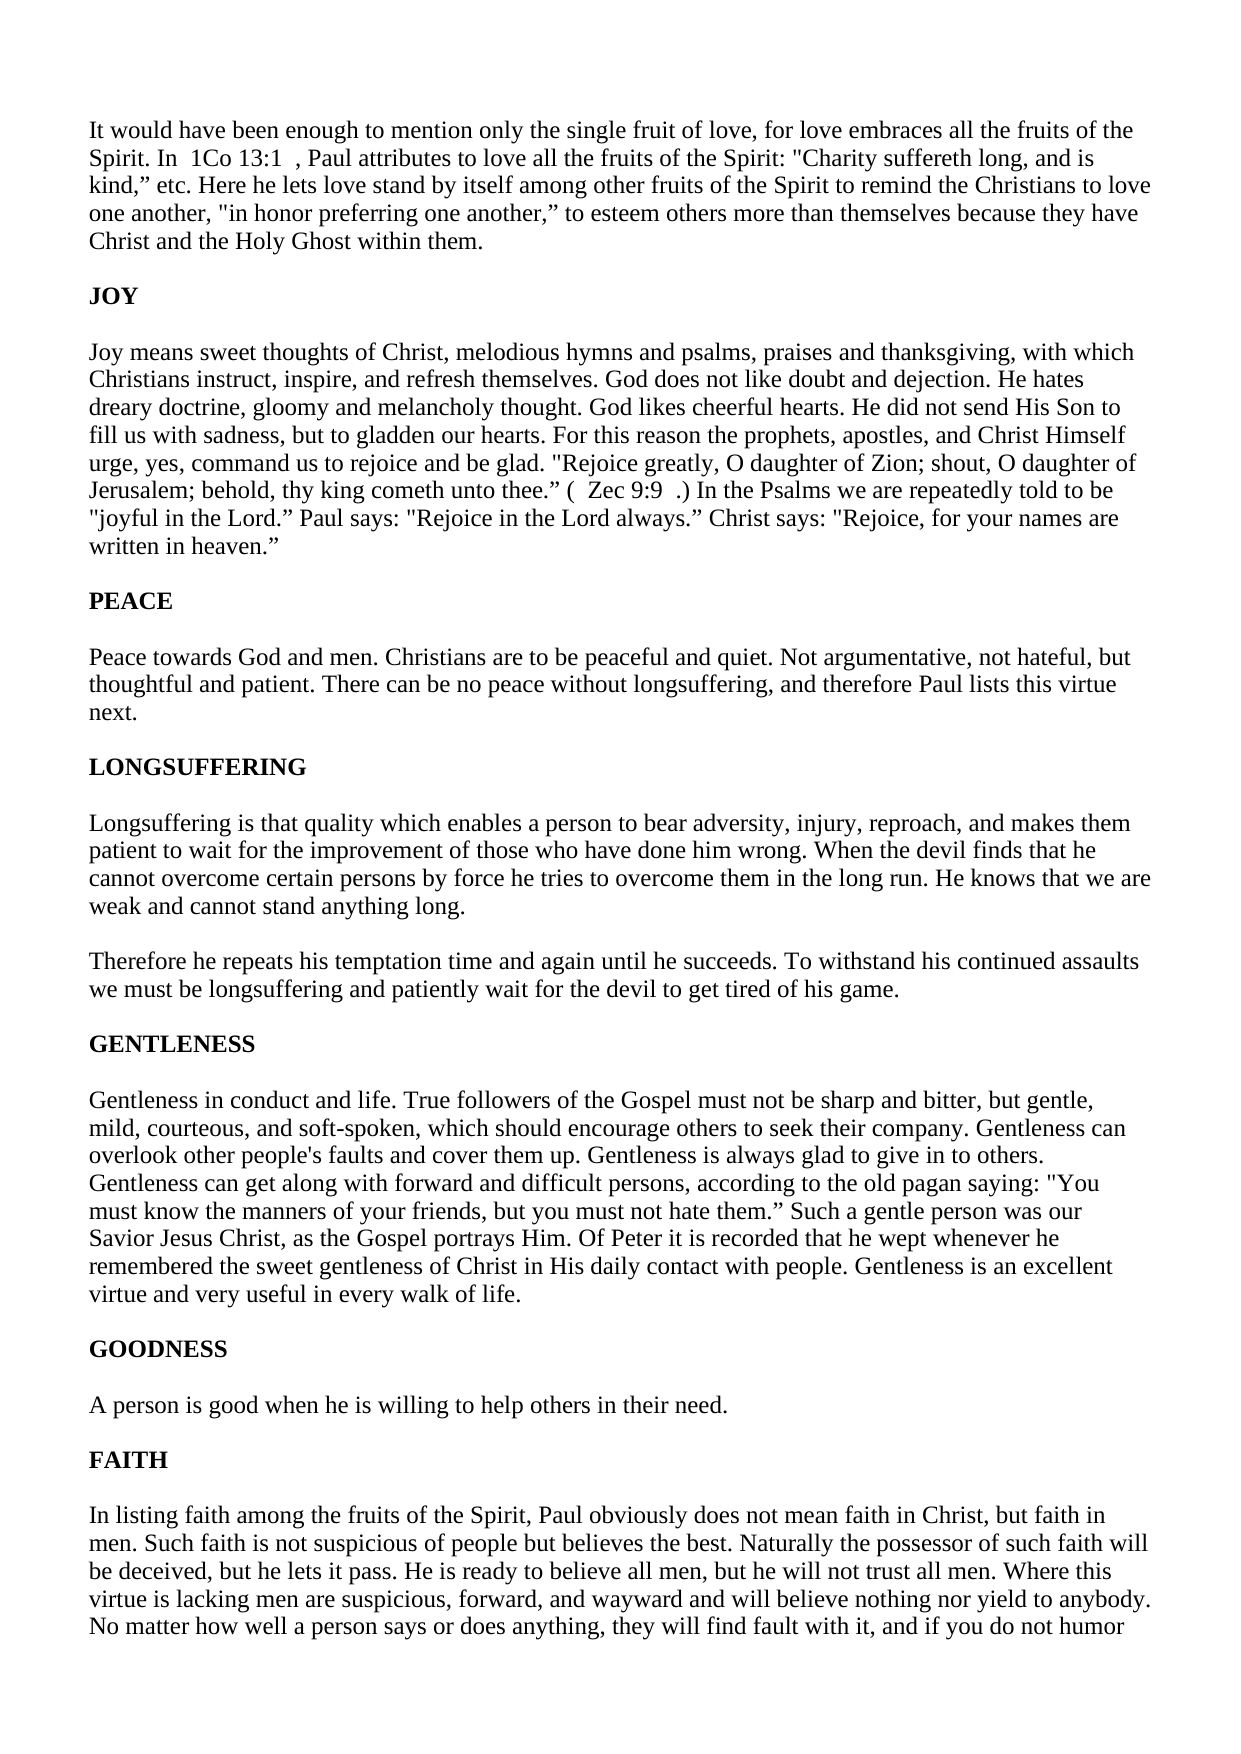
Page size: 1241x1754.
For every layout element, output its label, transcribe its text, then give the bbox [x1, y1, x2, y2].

text It would have been enough to mention only the single fruit of love, for love embraces all the fruits of the Spirit. In 1Co 13:1 , Paul attributes to love all the fruits of the Spirit: "Charity suffereth long, and is kind,” etc. Here he lets love stand by itself among other fruits of the Spirit to remind the Christians to love one another, "in honor preferring one another,” to esteem others more than themselves because they have Christ and the Holy Ghost within them. JOY Joy means sweet thoughts of Christ, melodious hymns and psalms, praises and thanksgiving, with which Christians instruct, inspire, and refresh themselves. God does not like doubt and dejection. He hates dreary doctrine, gloomy and melancholy thought. God likes cheerful hearts. He did not send His Son to fill us with sadness, but to gladden our hearts. For this reason the prophets, apostles, and Christ Himself urge, yes, command us to rejoice and be glad. "Rejoice greatly, O daughter of Zion; shout, O daughter of Jerusalem; behold, thy king cometh unto thee.” ( Zec 9:9 .) In the Psalms we are repeatedly told to be "joyful in the Lord.” Paul says: "Rejoice in the Lord always.” Christ says: "Rejoice, for your names are written in heaven.” PEACE Peace towards God and men. Christians are to be peaceful and quiet. Not argumentative, not hateful, but thoughtful and patient. There can be no peace without longsuffering, and therefore Paul lists this virtue next. LONGSUFFERING Longsuffering is that quality which enables a person to bear adversity, injury, reproach, and makes them patient to wait for the improvement of those who have done him wrong. When the devil finds that he cannot overcome certain persons by force he tries to overcome them in the long run. He knows that we are weak and cannot stand anything long. Therefore he repeats his temptation time and again until he succeeds. To withstand his continued assaults we must be longsuffering and patiently wait for the devil to get tired of his game. GENTLENESS Gentleness in conduct and life. True followers of the Gospel must not be sharp and bitter, but gentle, mild, courteous, and soft-spoken, which should encourage others to seek their company. Gentleness can overlook other people's faults and cover them up. Gentleness is always glad to give in to others. Gentleness can get along with forward and difficult persons, according to the old pagan saying: "You must know the manners of your friends, but you must not hate them.” Such a gentle person was our Savior Jesus Christ, as the Gospel portrays Him. Of Peter it is recorded that he wept whenever he remembered the sweet gentleness of Christ in His daily contact with people. Gentleness is an excellent virtue and very useful in every walk of life. GOODNESS A person is good when he is willing to help others in their need. FAITH In listing faith among the fruits of the Spirit, Paul obviously does not mean faith in Christ, but faith in men. Such faith is not suspicious of people but believes the best. Naturally the possessor of such faith will be deceived, but he lets it pass. He is ready to believe all men, but he will not trust all men. Where this virtue is lacking men are suspicious, forward, and wayward and will believe nothing nor yield to anybody. No matter how well a person says or does anything, they will find fault with it, and if you do not humor [88, 88, 1152, 1640]
